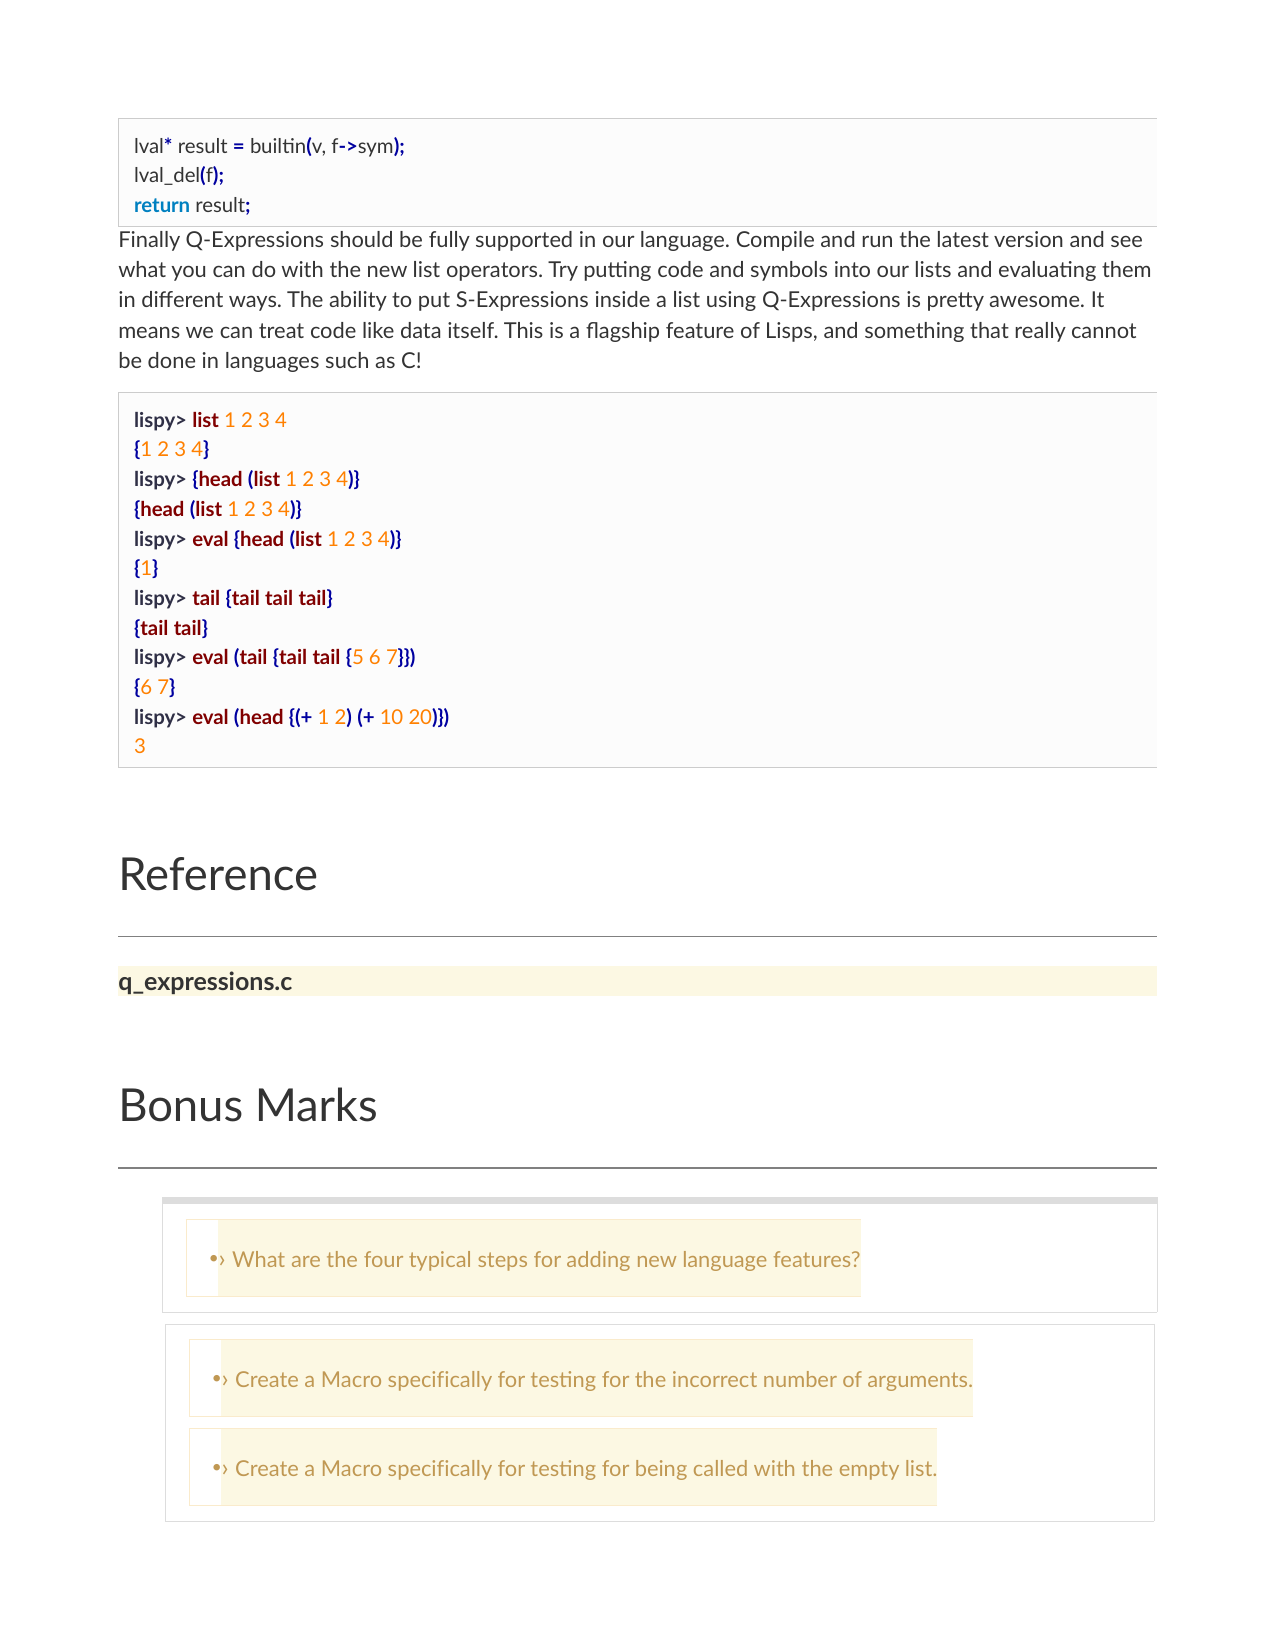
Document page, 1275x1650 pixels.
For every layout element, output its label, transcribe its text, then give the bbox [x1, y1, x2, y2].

text {tail tail} [119, 600, 1157, 630]
text {1} [119, 541, 1157, 570]
text Finally Q-Expressions should be fully supported in our language. Compile and run the latest version and see what you can do with the new list operators. Try putting code and symbols into our lists and evaluating them in different ways. The ability to put S-Expressions inside a list using Q-Expressions is pretty awesome. It means we can treat code like data itself. This is a flagship feature of Lisps, and something that really cannot be done in languages such as C! [118, 227, 1157, 373]
text {head (list 1 2 3 4)} [119, 481, 1157, 511]
text 3 [119, 719, 1157, 767]
text {6 7} [119, 659, 1157, 689]
text lispy> {head (list 1 2 3 4)} [119, 452, 1157, 481]
subtitle Reference [118, 846, 1157, 900]
subtitle q_expressions.c [118, 966, 1157, 996]
text lval* result = builtin(v, f->sym); [119, 119, 1157, 148]
text lispy> eval (head {(+ 1 2) (+ 10 20)}) [119, 689, 1157, 719]
text return result; [119, 177, 1157, 226]
text lispy> tail {tail tail tail} [119, 570, 1157, 600]
subtitle Bonus Marks [118, 1077, 1157, 1131]
text lispy> eval {head (list 1 2 3 4)} [119, 511, 1157, 541]
text lval_del(f); [119, 148, 1157, 177]
list › Create a Macro specifically for testing for the incorrect number of arguments. [166, 1325, 1154, 1412]
list › Create a Macro specifically for testing for being called with the empty list. [166, 1412, 1154, 1521]
list › What are the four typical steps for adding new language features? [163, 1204, 1157, 1312]
text lispy> eval (tail {tail tail {5 6 7}}) [119, 630, 1157, 659]
text {1 2 3 4} [119, 422, 1157, 452]
text lispy> list 1 2 3 4 [119, 393, 1157, 422]
